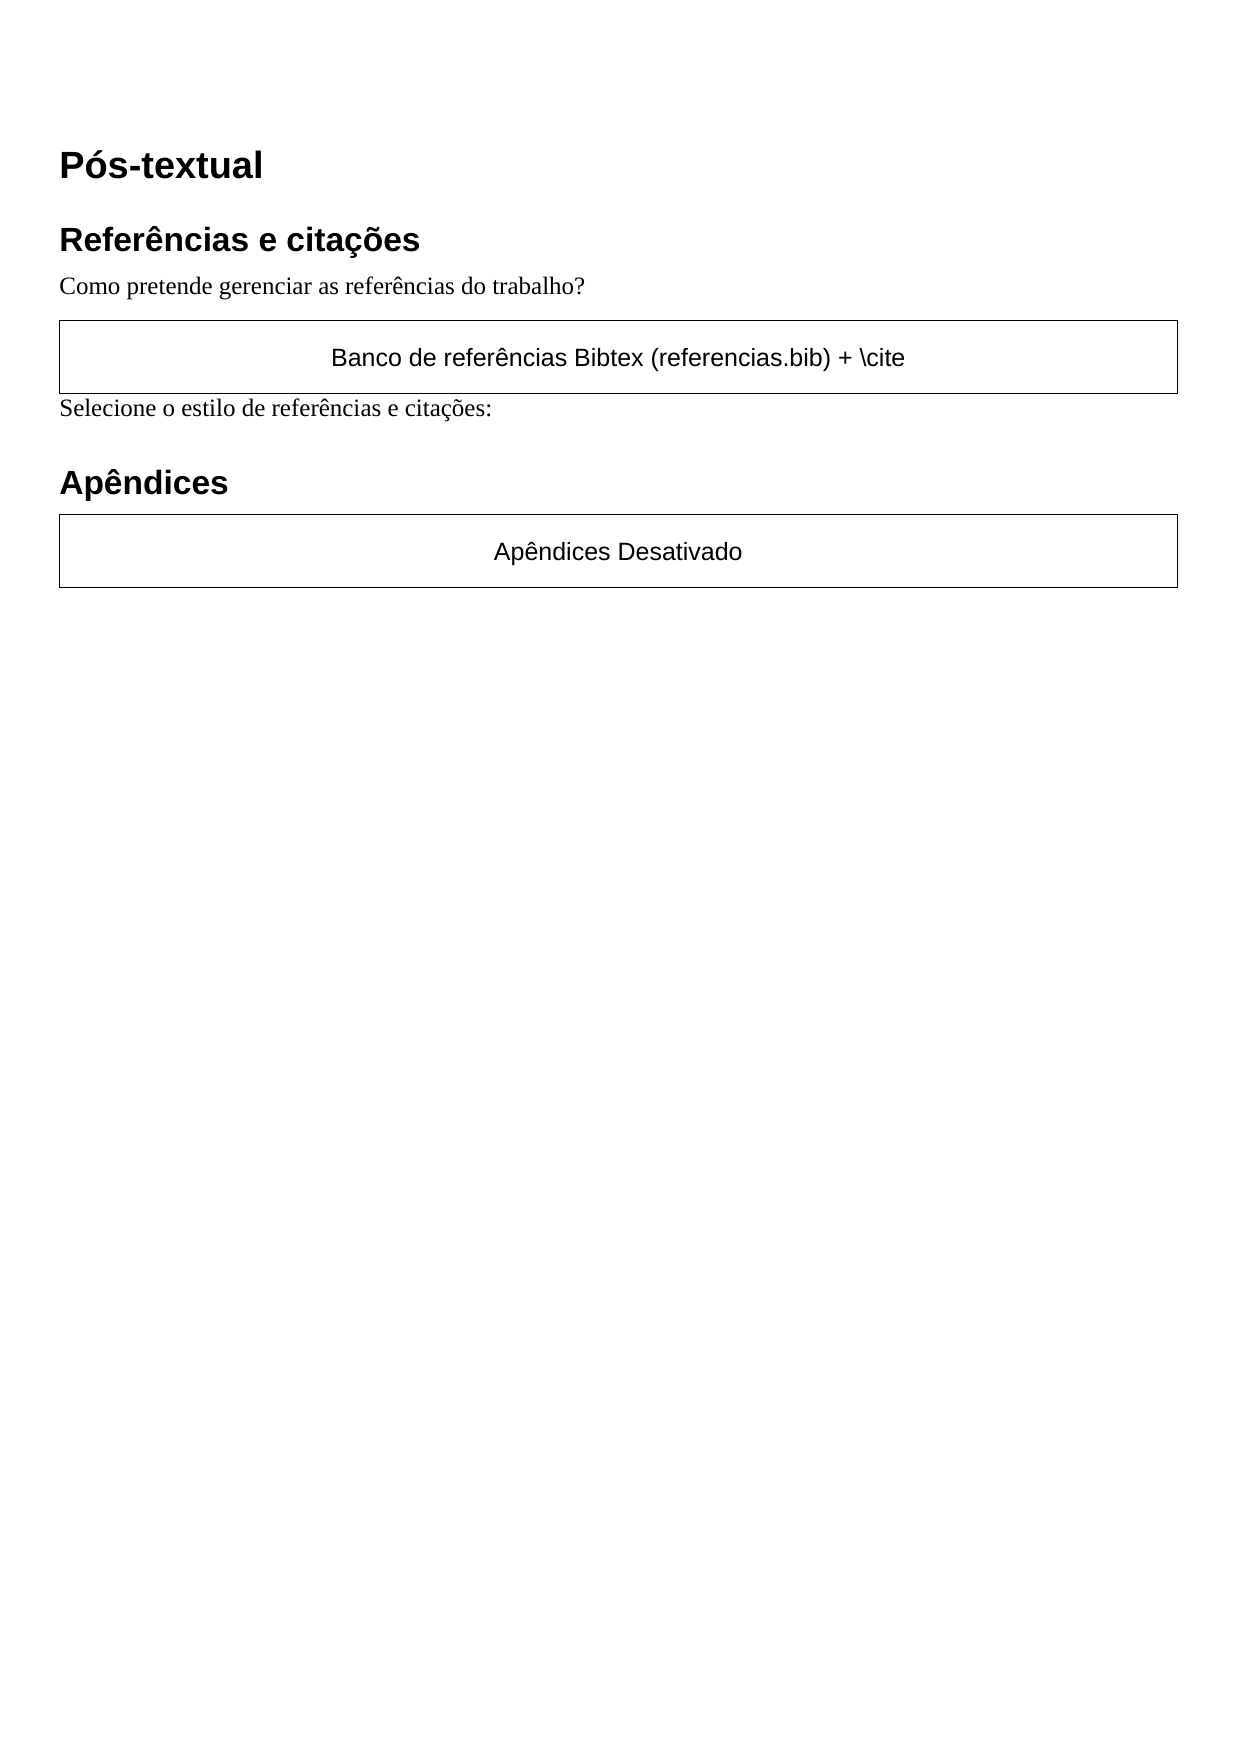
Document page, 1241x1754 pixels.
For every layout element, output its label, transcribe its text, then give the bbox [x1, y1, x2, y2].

text Como pretende gerenciar as referências do trabalho? [59, 271, 1181, 300]
text Selecione o estilo de referências e citações: [59, 393, 1181, 422]
subtitle Referências e citações [59, 220, 1181, 259]
subtitle Apêndices [59, 463, 1181, 502]
subtitle Pós-textual [59, 143, 1181, 187]
